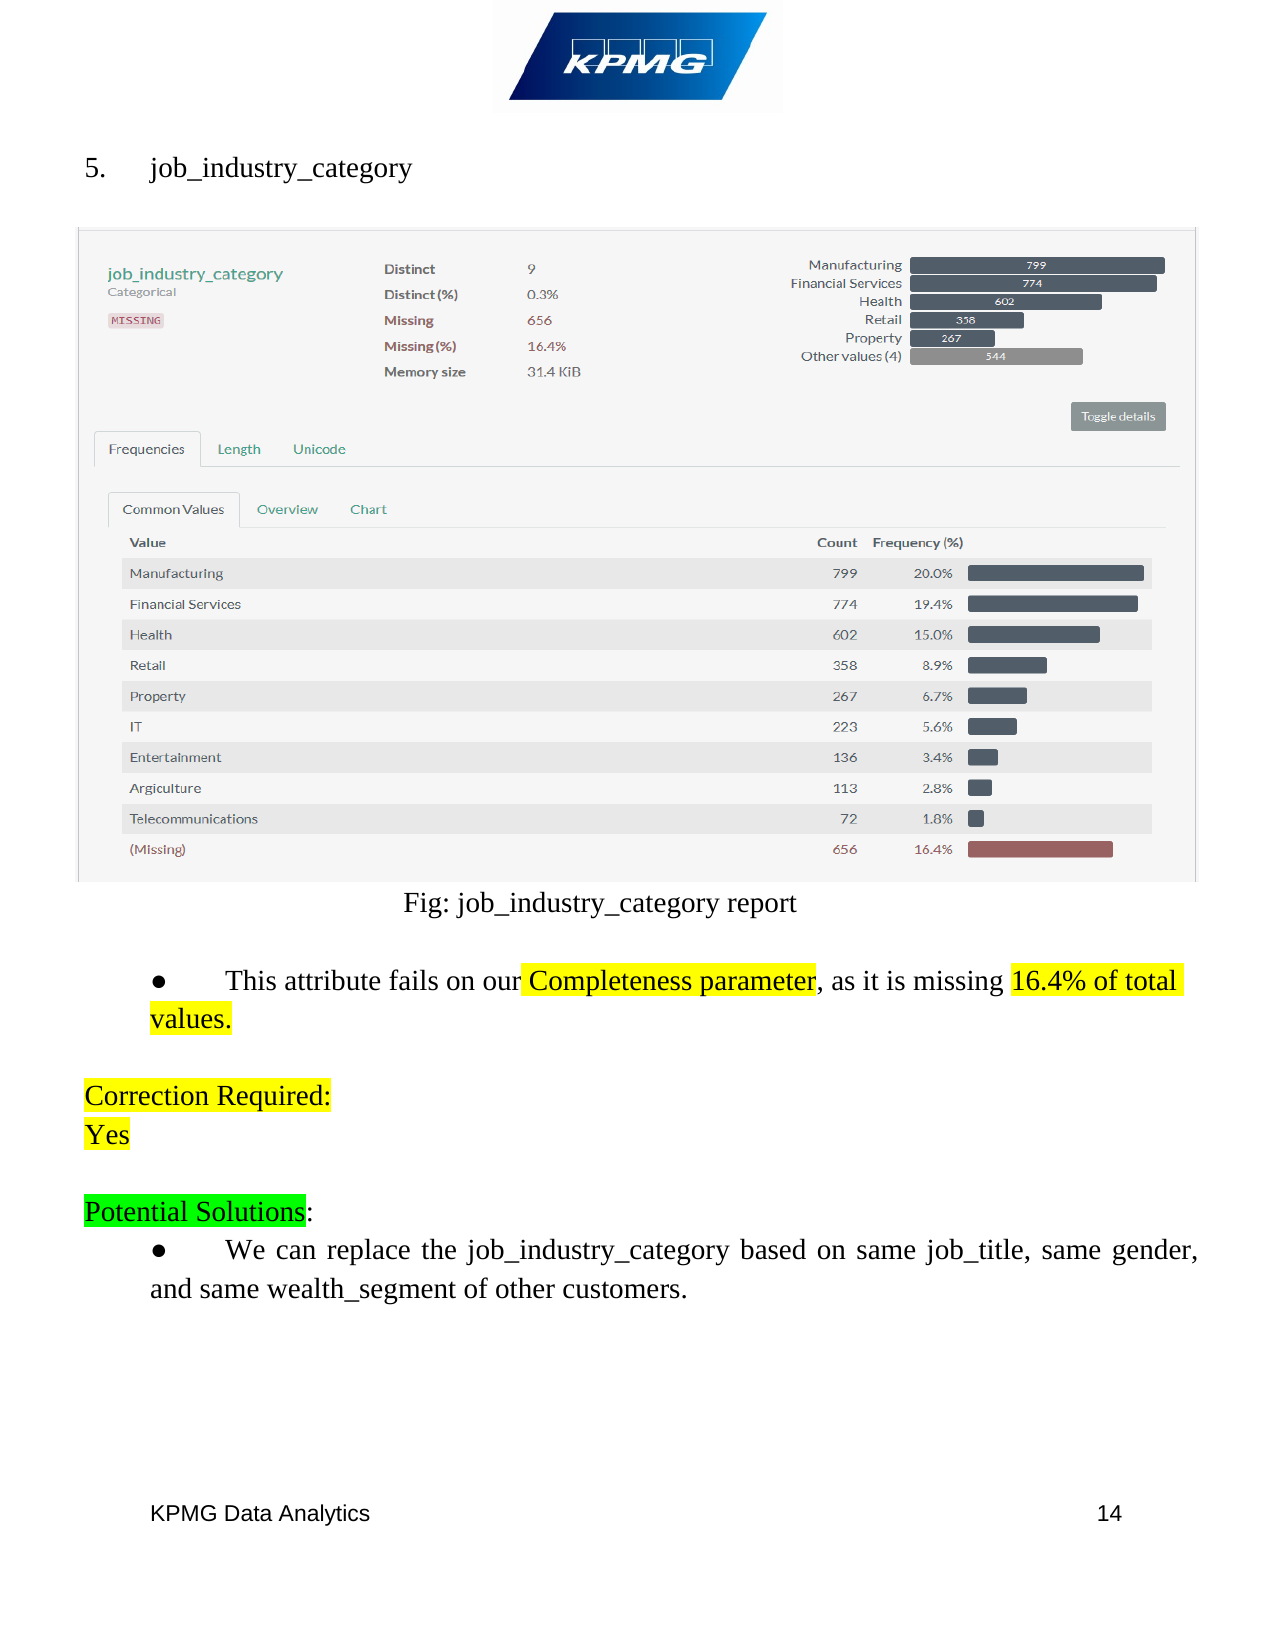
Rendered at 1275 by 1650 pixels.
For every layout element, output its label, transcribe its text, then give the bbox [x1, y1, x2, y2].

text Correction Required: [84, 1078, 1200, 1112]
list This attribute fails on our Completeness parameter, as it is missing 16.4% of total values. [150, 963, 1200, 1035]
text Yes [84, 1117, 1200, 1150]
list We can replace the job_industry_category based on same job_title, same gender, and same wealth_segment of other customers. [150, 1232, 1200, 1304]
list job_industry_category [84, 150, 1125, 183]
text Fig: job_industry_category report [75, 886, 1125, 919]
text Potential Solutions: [84, 1194, 1200, 1227]
